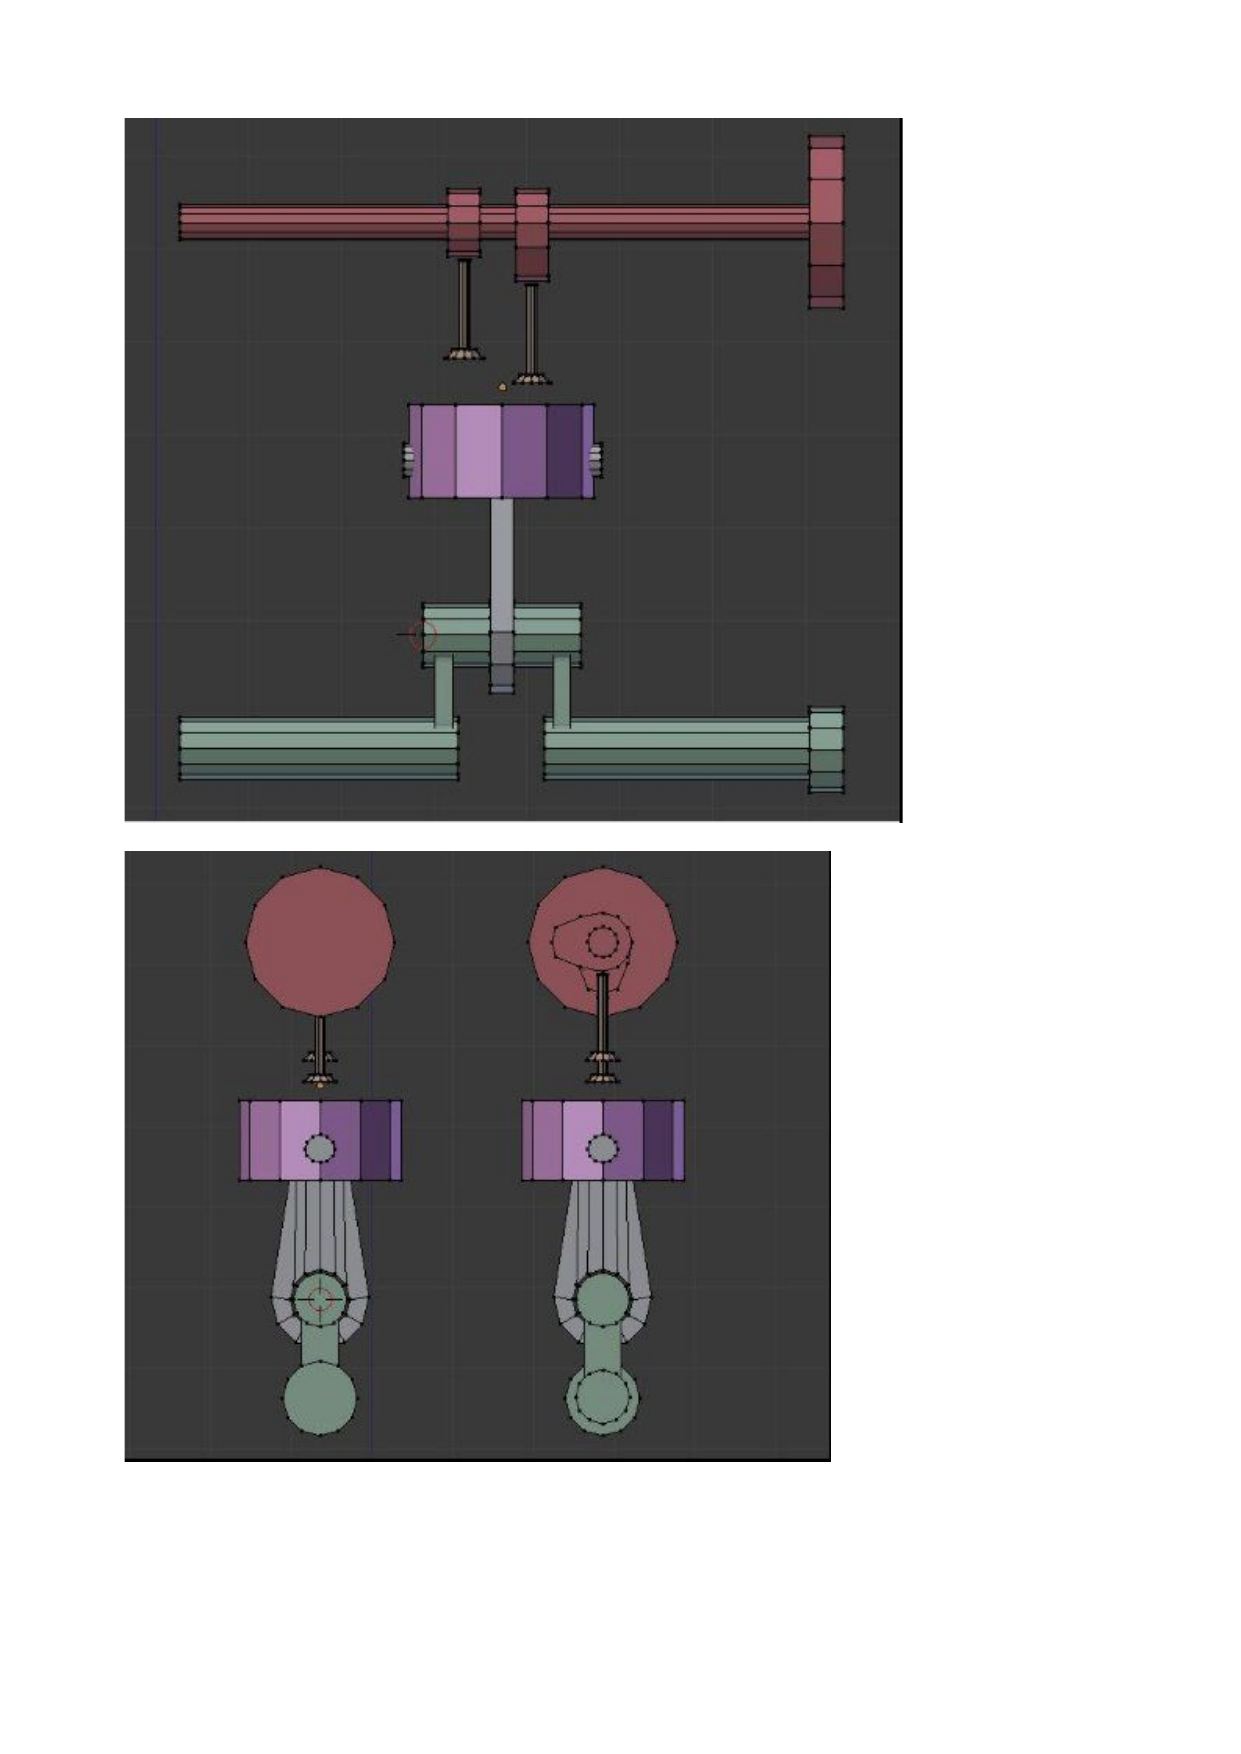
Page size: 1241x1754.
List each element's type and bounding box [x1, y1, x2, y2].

picture [124, 851, 831, 1462]
picture [124, 118, 903, 823]
